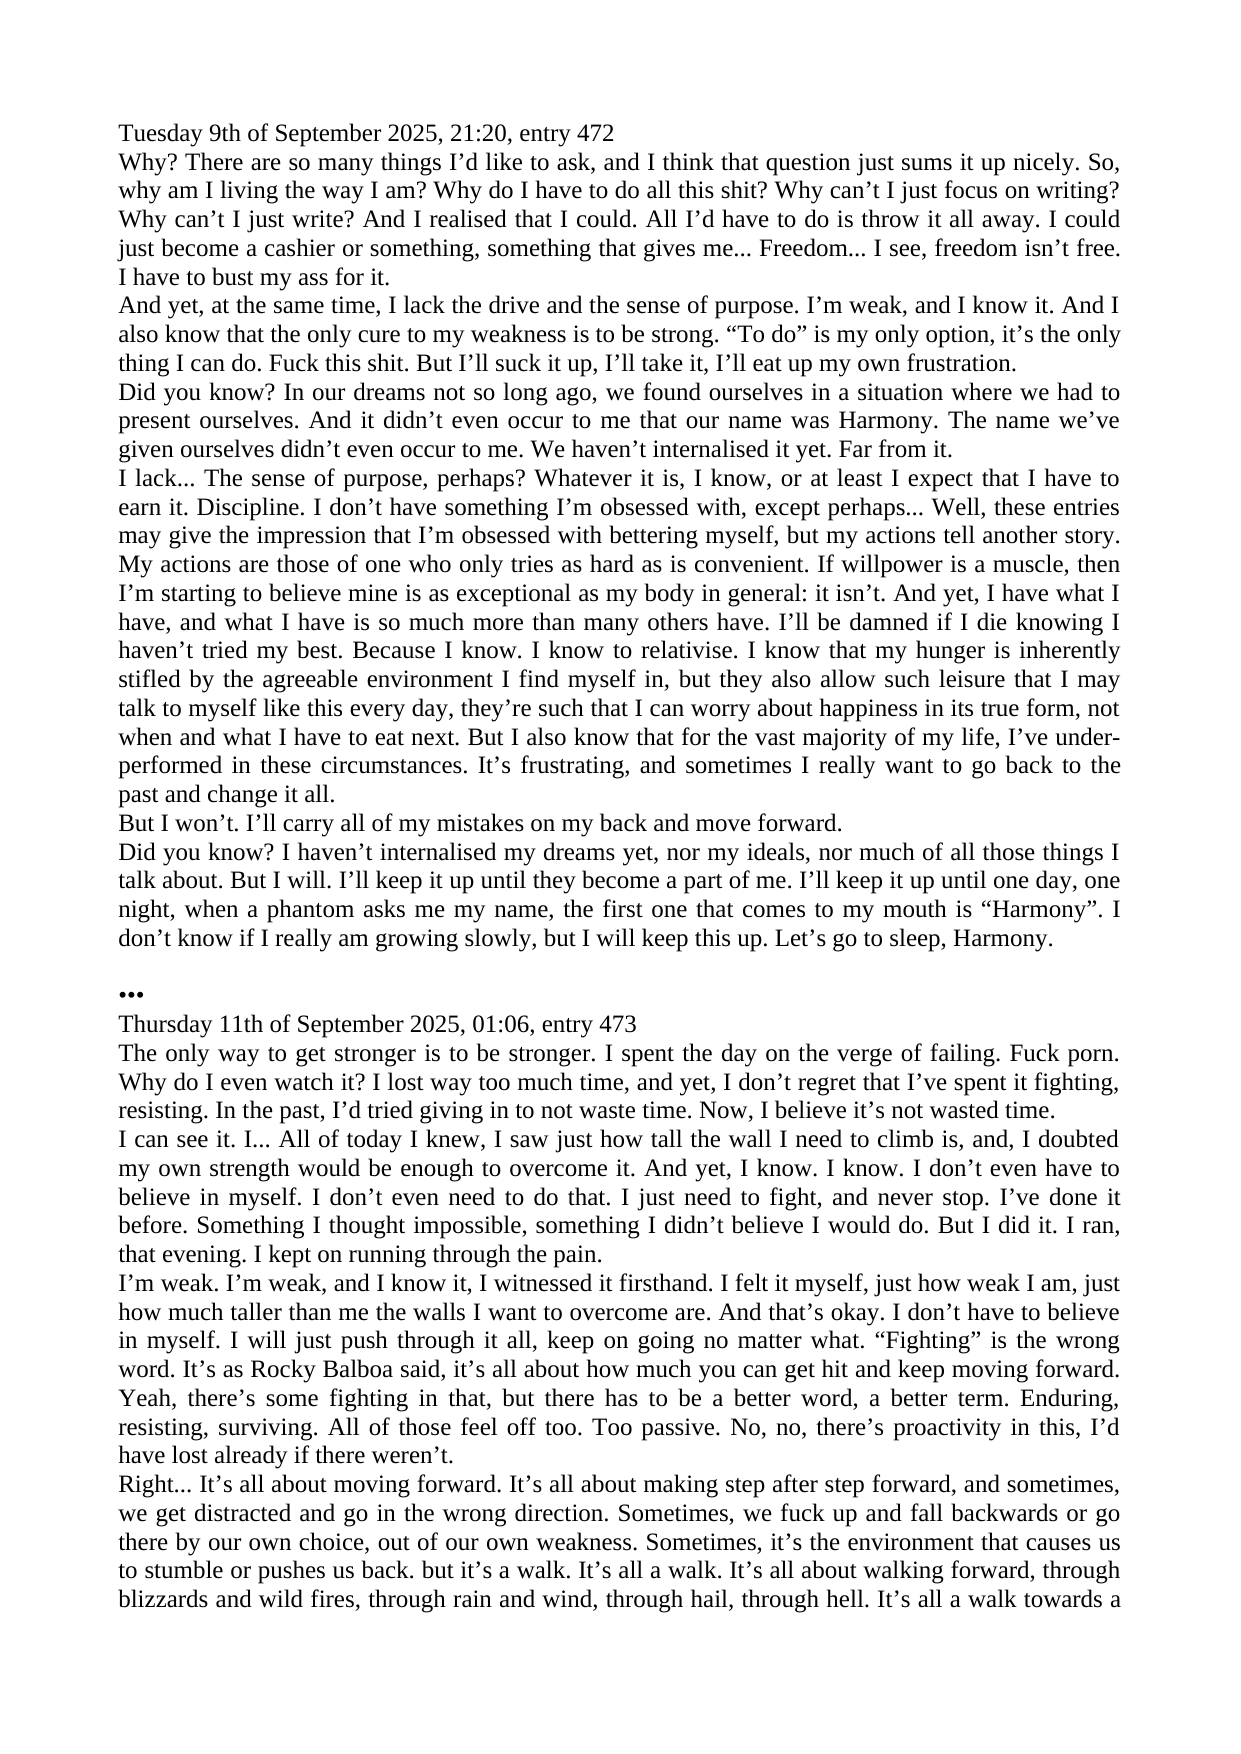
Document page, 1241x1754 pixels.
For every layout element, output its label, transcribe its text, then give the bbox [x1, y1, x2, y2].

text ••• [118, 981, 1122, 1009]
text Thursday 11th of September 2025, 01:06, entry 473 [118, 1009, 1122, 1038]
text I can see it. I... All of today I knew, I saw just how tall the wall I need to climb is, and, I doubted my own strength would be enough to overcome it. And yet, I know. I know. I don’t even have to believe in myself. I don’t even need to do that. I just need to fight, and never stop. I’ve done it before. Something I thought impossible, something I didn’t believe I would do. But I did it. I ran, that evening. I kept on running through the pain. [118, 1124, 1122, 1268]
text Did you know? I haven’t internalised my dreams yet, nor my ideals, nor much of all those things I talk about. But I will. I’ll keep it up until they become a part of me. I’ll keep it up until one day, one night, when a phantom asks me my name, the first one that comes to my mouth is “Harmony”. I don’t know if I really am growing slowly, but I will keep this up. Let’s go to sleep, Harmony. [118, 837, 1122, 952]
text Did you know? In our dreams not so long ago, we found ourselves in a situation where we had to present ourselves. And it didn’t even occur to me that our name was Harmony. The name we’ve given ourselves didn’t even occur to me. We haven’t internalised it yet. Far from it. [118, 377, 1122, 463]
text The only way to get stronger is to be stronger. I spent the day on the verge of failing. Fuck porn. Why do I even watch it? I lost way too much time, and yet, I don’t regret that I’ve spent it fighting, resisting. In the past, I’d tried giving in to not waste time. Now, I believe it’s not wasted time. [118, 1038, 1122, 1124]
text Why? There are so many things I’d like to ask, and I think that question just sums it up nicely. So, why am I living the way I am? Why do I have to do all this shit? Why can’t I just focus on writing? Why can’t I just write? And I realised that I could. All I’d have to do is throw it all away. I could just become a cashier or something, something that gives me... Freedom... I see, freedom isn’t free. I have to bust my ass for it. [118, 147, 1122, 291]
text Tuesday 9th of September 2025, 21:20, entry 472 [118, 118, 1122, 147]
text I’m weak. I’m weak, and I know it, I witnessed it firsthand. I felt it myself, just how weak I am, just how much taller than me the walls I want to overcome are. And that’s okay. I don’t have to believe in myself. I will just push through it all, keep on going no matter what. “Fighting” is the wrong word. It’s as Rocky Balboa said, it’s all about how much you can get hit and keep moving forward. Yeah, there’s some fighting in that, but there has to be a better word, a better term. Enduring, resisting, surviving. All of those feel off too. Too passive. No, no, there’s proactivity in this, I’d have lost already if there weren’t. [118, 1268, 1122, 1469]
text And yet, at the same time, I lack the drive and the sense of purpose. I’m weak, and I know it. And I also know that the only cure to my weakness is to be strong. “To do” is my only option, it’s the only thing I can do. Fuck this shit. But I’ll suck it up, I’ll take it, I’ll eat up my own frustration. [118, 291, 1122, 377]
text But I won’t. I’ll carry all of my mistakes on my back and move forward. [118, 808, 1122, 837]
text Right... It’s all about moving forward. It’s all about making step after step forward, and sometimes, we get distracted and go in the wrong direction. Sometimes, we fuck up and fall backwards or go there by our own choice, out of our own weakness. Sometimes, it’s the environment that causes us to stumble or pushes us back. but it’s a walk. It’s all a walk. It’s all about walking forward, through blizzards and wild fires, through rain and wind, through hail, through hell. It’s all a walk towards a [118, 1469, 1122, 1613]
text I lack... The sense of purpose, perhaps? Whatever it is, I know, or at least I expect that I have to earn it. Discipline. I don’t have something I’m obsessed with, except perhaps... Well, these entries may give the impression that I’m obsessed with bettering myself, but my actions tell another story. My actions are those of one who only tries as hard as is convenient. If willpower is a muscle, then I’m starting to believe mine is as exceptional as my body in general: it isn’t. And yet, I have what I have, and what I have is so much more than many others have. I’ll be damned if I die knowing I haven’t tried my best. Because I know. I know to relativise. I know that my hunger is inherently stifled by the agreeable environment I find myself in, but they also allow such leisure that I may talk to myself like this every day, they’re such that I can worry about happiness in its true form, not when and what I have to eat next. But I also know that for the vast majority of my life, I’ve under-performed in these circumstances. It’s frustrating, and sometimes I really want to go back to the past and change it all. [118, 463, 1122, 808]
